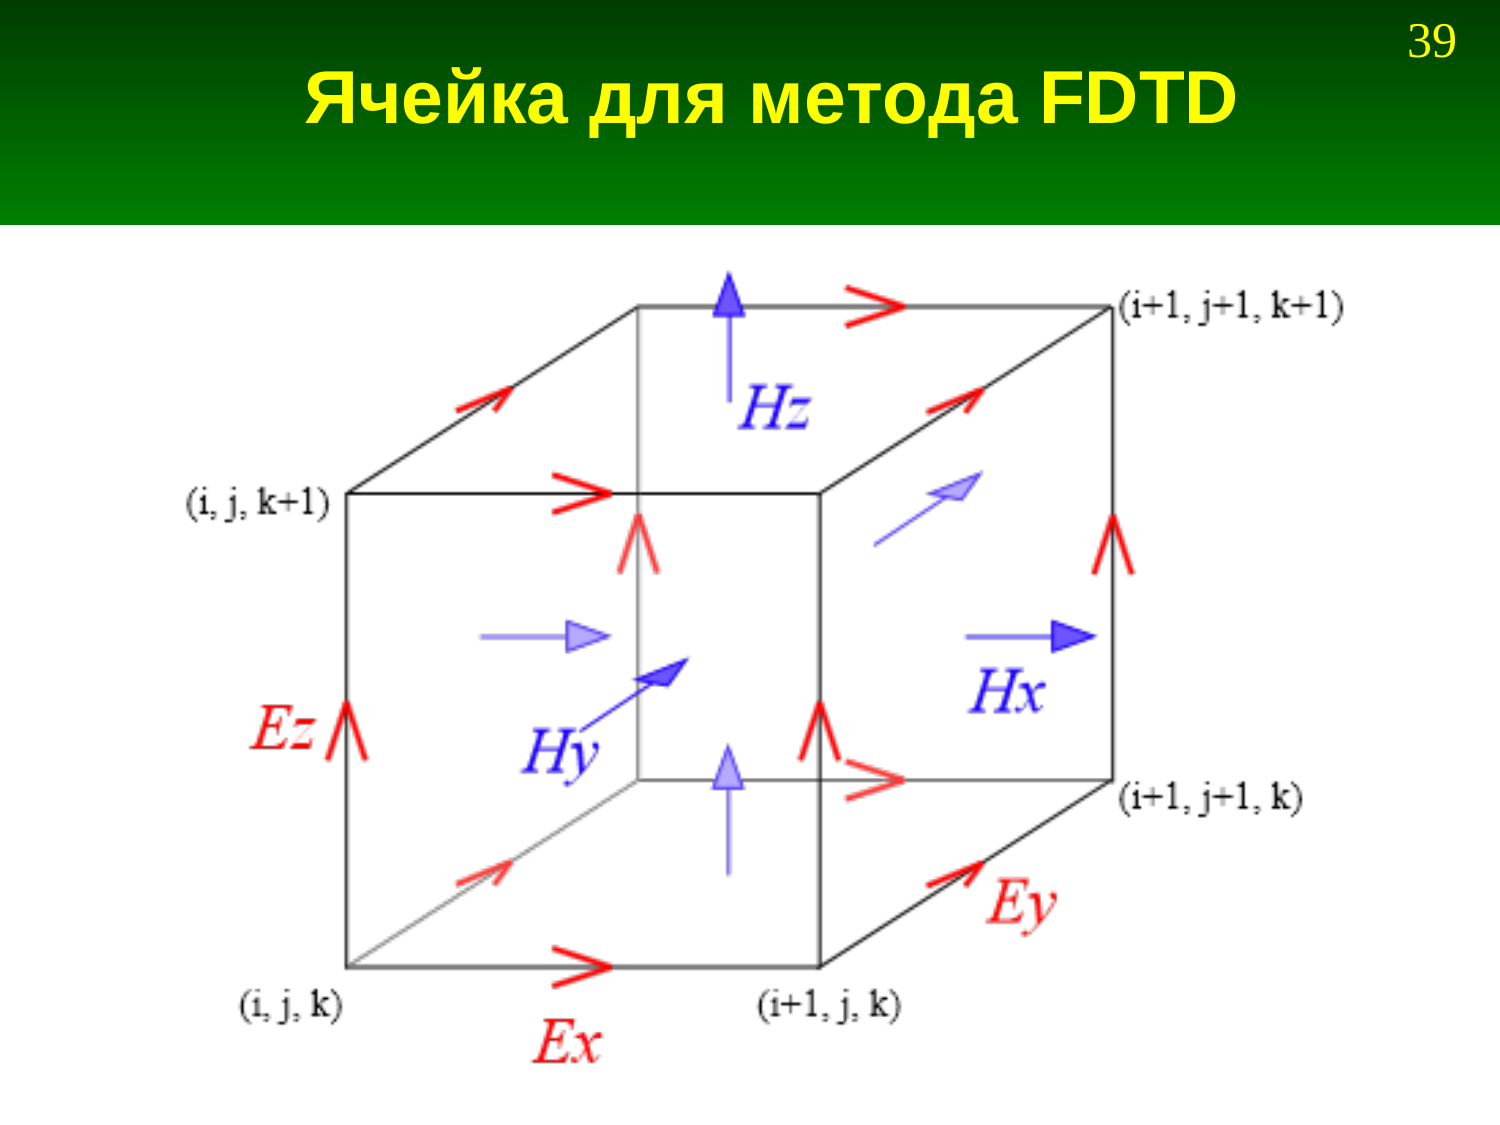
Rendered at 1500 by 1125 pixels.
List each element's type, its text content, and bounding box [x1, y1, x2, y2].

title Ячейка для метода FDTD [123, 0, 1399, 188]
picture [171, 253, 1371, 1099]
